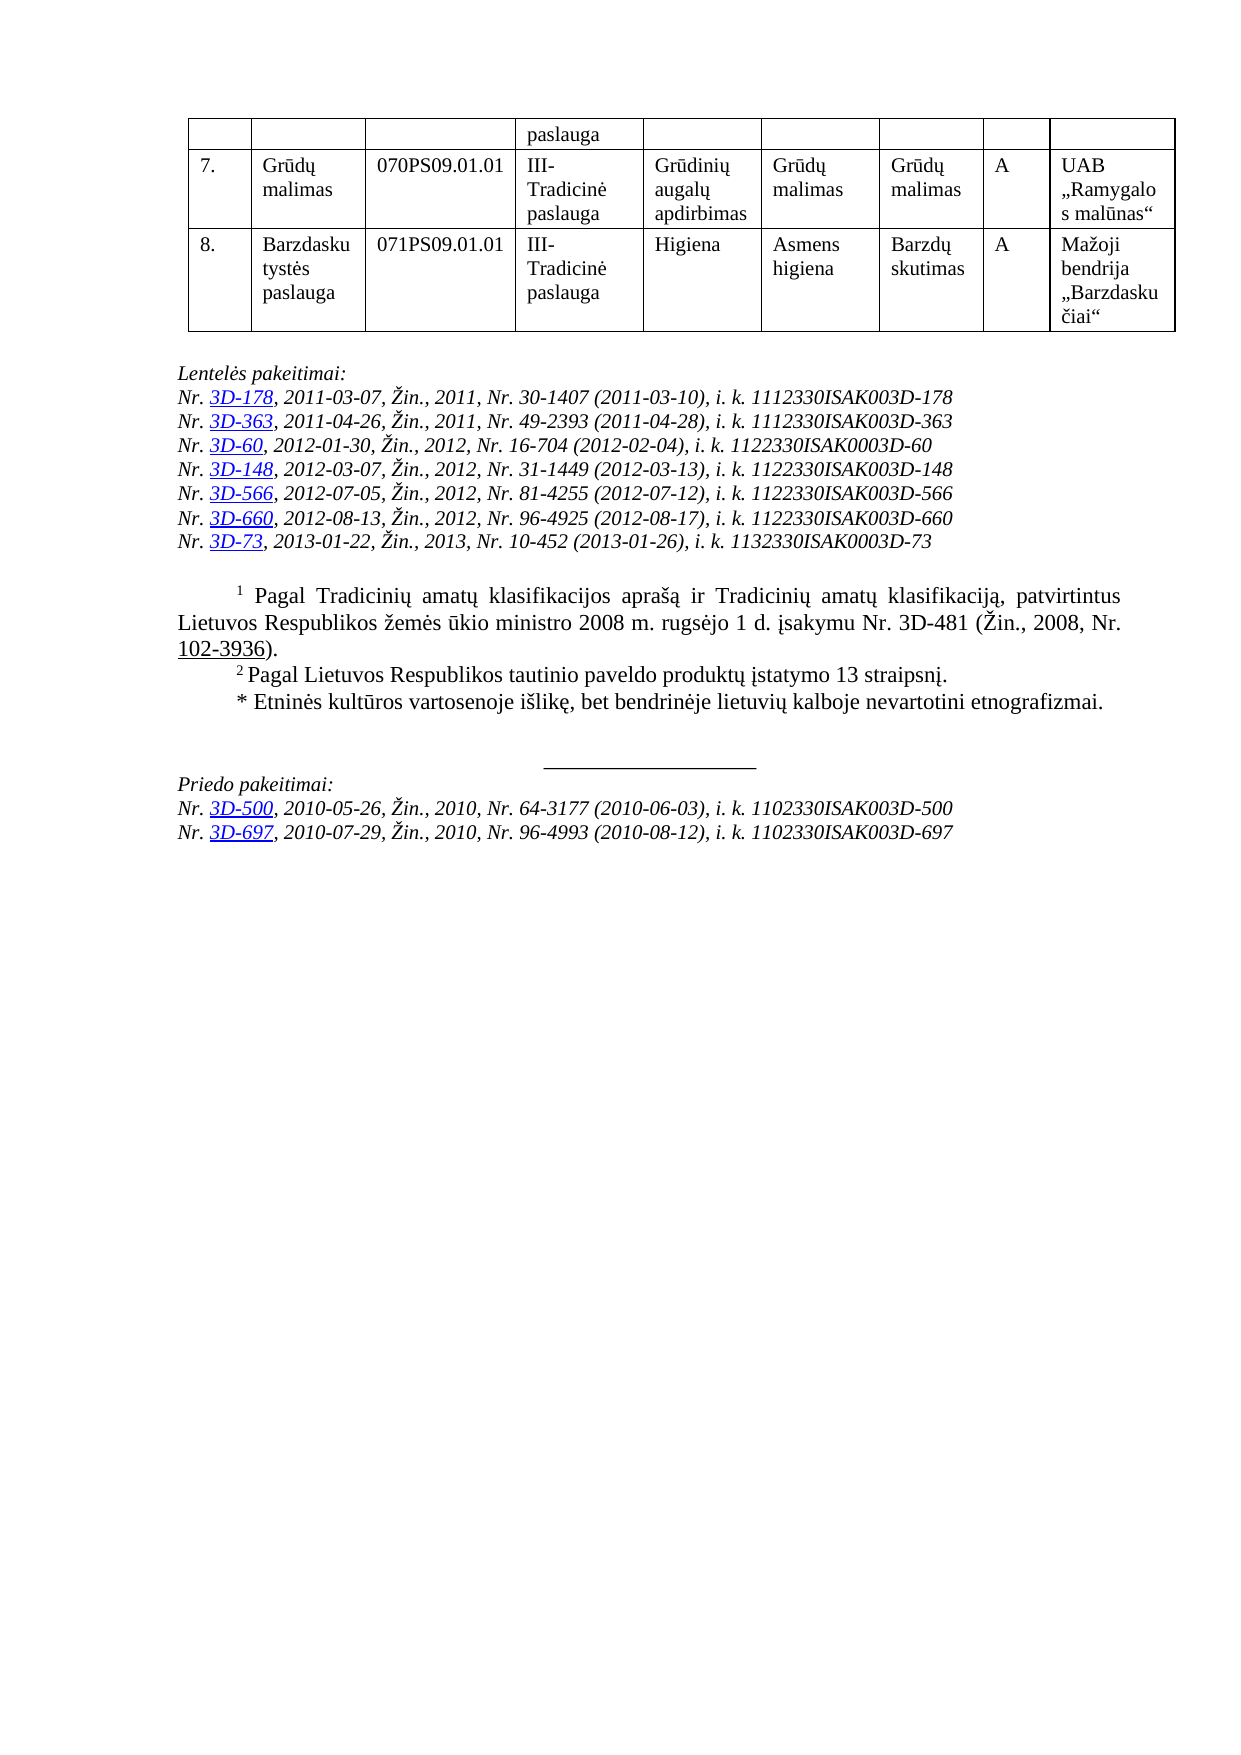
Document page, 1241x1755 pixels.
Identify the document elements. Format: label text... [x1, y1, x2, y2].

text Nr. 3D-566, 2012-07-05, Žin., 2012, Nr. 81-4255 (2012-07-12), i. k. 1122330ISAK003D-566 [177, 481, 1122, 505]
table_cell Grūdinių augalų apdirbimas [644, 150, 761, 228]
text Nr. 3D-178, 2011-03-07, Žin., 2011, Nr. 30-1407 (2011-03-10), i. k. 1112330ISAK003D-178 [177, 385, 1122, 409]
text Nr. 3D-697, 2010-07-29, Žin., 2010, Nr. 96-4993 (2010-08-12), i. k. 1102330ISAK003D-697 [177, 820, 1122, 844]
text * Etninės kultūros vartosenoje išlikę, bet bendrinėje lietuvių kalboje nevartotini etnografizmai. [177, 688, 1122, 714]
text Nr. 3D-148, 2012-03-07, Žin., 2012, Nr. 31-1449 (2012-03-13), i. k. 1122330ISAK003D-148 [177, 457, 1122, 481]
text Priedo pakeitimai: [177, 772, 1122, 796]
table_cell [644, 119, 761, 149]
table_cell Grūdų malimas [252, 150, 365, 228]
table_cell III-Tradicinė paslauga [516, 150, 643, 228]
table_cell Grūdų malimas [762, 150, 879, 228]
table_cell Barzdų skutimas [880, 229, 983, 331]
table_cell III-Tradicinė paslauga [516, 229, 643, 331]
table_cell 070PS09.01.01 [366, 150, 515, 228]
table_cell Grūdų malimas [880, 150, 983, 228]
text _________________ [177, 743, 1122, 772]
table_cell UAB „Ramygalos malūnas“ [1051, 150, 1174, 228]
text 2 Pagal Lietuvos Respublikos tautinio paveldo produktų įstatymo 13 straipsnį. [177, 661, 1122, 688]
table_cell paslauga [516, 119, 643, 149]
table_cell 071PS09.01.01 [366, 229, 515, 331]
table_cell Asmens higiena [762, 229, 879, 331]
table_cell Mažoji bendrija „Barzdaskučiai“ [1051, 229, 1174, 331]
text Nr. 3D-60, 2012-01-30, Žin., 2012, Nr. 16-704 (2012-02-04), i. k. 1122330ISAK0003D-60 [177, 433, 1122, 457]
table_cell 7. [189, 150, 251, 228]
table_cell [880, 119, 983, 149]
table_cell [366, 119, 515, 149]
text Nr. 3D-500, 2010-05-26, Žin., 2010, Nr. 64-3177 (2010-06-03), i. k. 1102330ISAK003D-500 [177, 796, 1122, 820]
table_cell [1051, 119, 1174, 149]
table_cell [984, 119, 1049, 149]
text Nr. 3D-73, 2013-01-22, Žin., 2013, Nr. 10-452 (2013-01-26), i. k. 1132330ISAK0003D-73 [177, 529, 1122, 553]
table_cell Higiena [644, 229, 761, 331]
table_cell [252, 119, 365, 149]
table_cell 8. [189, 229, 251, 331]
text Nr. 3D-363, 2011-04-26, Žin., 2011, Nr. 49-2393 (2011-04-28), i. k. 1112330ISAK003D-363 [177, 409, 1122, 433]
table_cell A [984, 150, 1049, 228]
text Nr. 3D-660, 2012-08-13, Žin., 2012, Nr. 96-4925 (2012-08-17), i. k. 1122330ISAK003D-660 [177, 505, 1122, 529]
table_cell Barzdaskutystės paslauga [252, 229, 365, 331]
text Lentelės pakeitimai: [177, 361, 1122, 385]
table_cell [189, 119, 251, 149]
table_cell [762, 119, 879, 149]
text 1 Pagal Tradicinių amatų klasifikacijos aprašą ir Tradicinių amatų klasifikaciją, patvirtintus Lietuvos Respublikos žemės ūkio ministro 2008 m. rugsėjo 1 d. įsakymu Nr. 3D-481 (Žin., 2008, Nr. 102-3936). [177, 582, 1122, 661]
table_cell A [984, 229, 1049, 331]
